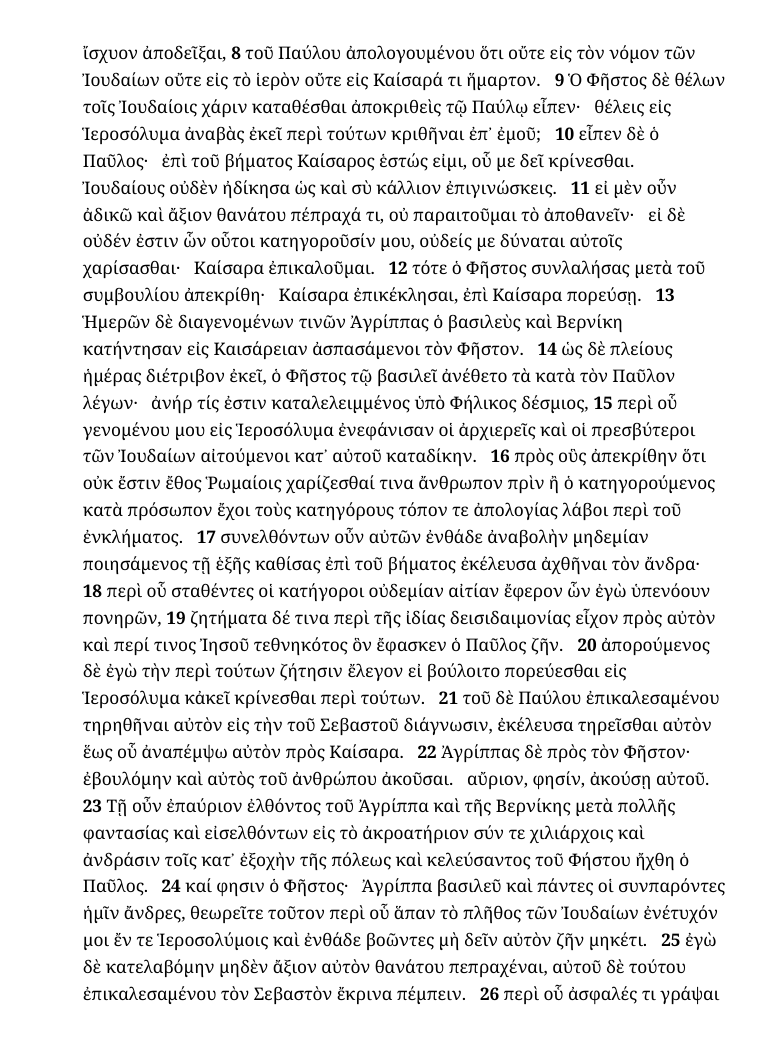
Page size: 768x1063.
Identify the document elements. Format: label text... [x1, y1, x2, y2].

text ἴσχυον ἀποδεῖξαι, 8 τοῦ Παύλου ἀπολογουμένου ὅτι οὔτε εἰς τὸν νόμον τῶν Ἰουδαίων οὔτε εἰς τὸ ἱερὸν οὔτε εἰς Καίσαρά τι ἥμαρτον. 9 Ὁ Φῆστος δὲ θέλων τοῖς Ἰουδαίοις χάριν καταθέσθαι ἀποκριθεὶς τῷ Παύλῳ εἶπεν· θέλεις εἰς Ἱεροσόλυμα ἀναβὰς ἐκεῖ περὶ τούτων κριθῆναι ἐπ᾽ ἐμοῦ; 10 εἶπεν δὲ ὁ Παῦλος· ἐπὶ τοῦ βήματος Καίσαρος ἑστώς εἰμι, οὗ με δεῖ κρίνεσθαι. Ἰουδαίους οὐδὲν ἠδίκησα ὡς καὶ σὺ κάλλιον ἐπιγινώσκεις. 11 εἰ μὲν οὖν ἀδικῶ καὶ ἄξιον θανάτου πέπραχά τι, οὐ παραιτοῦμαι τὸ ἀποθανεῖν· εἰ δὲ οὐδέν ἐστιν ὧν οὗτοι κατηγοροῦσίν μου, οὐδείς με δύναται αὐτοῖς χαρίσασθαι· Καίσαρα ἐπικαλοῦμαι. 12 τότε ὁ Φῆστος συνλαλήσας μετὰ τοῦ συμβουλίου ἀπεκρίθη· Καίσαρα ἐπικέκλησαι, ἐπὶ Καίσαρα πορεύσῃ. 13 Ἡμερῶν δὲ διαγενομένων τινῶν Ἀγρίππας ὁ βασιλεὺς καὶ Βερνίκη κατήντησαν εἰς Καισάρειαν ἀσπασάμενοι τὸν Φῆστον. 14 ὡς δὲ πλείους ἡμέρας διέτριβον ἐκεῖ, ὁ Φῆστος τῷ βασιλεῖ ἀνέθετο τὰ κατὰ τὸν Παῦλον λέγων· ἀνήρ τίς ἐστιν καταλελειμμένος ὑπὸ Φήλικος δέσμιος, 15 περὶ οὗ γενομένου μου εἰς Ἱεροσόλυμα ἐνεφάνισαν οἱ ἀρχιερεῖς καὶ οἱ πρεσβύτεροι τῶν Ἰουδαίων αἰτούμενοι κατ᾽ αὐτοῦ καταδίκην. 16 πρὸς οὓς ἀπεκρίθην ὅτι οὐκ ἔστιν ἔθος Ῥωμαίοις χαρίζεσθαί τινα ἄνθρωπον πρὶν ἢ ὁ κατηγορούμενος κατὰ πρόσωπον ἔχοι τοὺς κατηγόρους τόπον τε ἀπολογίας λάβοι περὶ τοῦ ἐνκλήματος. 17 συνελθόντων οὖν αὐτῶν ἐνθάδε ἀναβολὴν μηδεμίαν ποιησάμενος τῇ ἑξῆς καθίσας ἐπὶ τοῦ βήματος ἐκέλευσα ἀχθῆναι τὸν ἄνδρα· 18 περὶ οὗ σταθέντες οἱ κατήγοροι οὐδεμίαν αἰτίαν ἔφερον ὧν ἐγὼ ὑπενόουν πονηρῶν, 19 ζητήματα δέ τινα περὶ τῆς ἰδίας δεισιδαιμονίας εἶχον πρὸς αὐτὸν καὶ περί τινος Ἰησοῦ τεθνηκότος ὃν ἔφασκεν ὁ Παῦλος ζῆν. 20 ἀπορούμενος δὲ ἐγὼ τὴν περὶ τούτων ζήτησιν ἔλεγον εἰ βούλοιτο πορεύεσθαι εἰς Ἱεροσόλυμα κἀκεῖ κρίνεσθαι περὶ τούτων. 21 τοῦ δὲ Παύλου ἐπικαλεσαμένου τηρηθῆναι αὐτὸν εἰς τὴν τοῦ Σεβαστοῦ διάγνωσιν, ἐκέλευσα τηρεῖσθαι αὐτὸν ἕως οὗ ἀναπέμψω αὐτὸν πρὸς Καίσαρα. 22 Ἀγρίππας δὲ πρὸς τὸν Φῆστον· ἐβουλόμην καὶ αὐτὸς τοῦ ἀνθρώπου ἀκοῦσαι. αὔριον, φησίν, ἀκούσῃ αὐτοῦ. 23 Τῇ οὖν ἐπαύριον ἐλθόντος τοῦ Ἀγρίππα καὶ τῆς Βερνίκης μετὰ πολλῆς φαντασίας καὶ εἰσελθόντων εἰς τὸ ἀκροατήριον σύν τε χιλιάρχοις καὶ ἀνδράσιν τοῖς κατ᾽ ἐξοχὴν τῆς πόλεως καὶ κελεύσαντος τοῦ Φήστου ἤχθη ὁ Παῦλος. 24 καί φησιν ὁ Φῆστος· Ἀγρίππα βασιλεῦ καὶ πάντες οἱ συνπαρόντες ἡμῖν ἄνδρες, θεωρεῖτε τοῦτον περὶ οὗ ἅπαν τὸ πλῆθος τῶν Ἰουδαίων ἐνέτυχόν μοι ἔν τε Ἱεροσολύμοις καὶ ἐνθάδε βοῶντες μὴ δεῖν αὐτὸν ζῆν μηκέτι. 25 ἐγὼ δὲ κατελαβόμην μηδὲν ἄξιον αὐτὸν θανάτου πεπραχέναι, αὐτοῦ δὲ τούτου ἐπικαλεσαμένου τὸν Σεβαστὸν ἔκρινα πέμπειν. 26 περὶ οὗ ἀσφαλές τι γράψαι [83, 41, 726, 1005]
